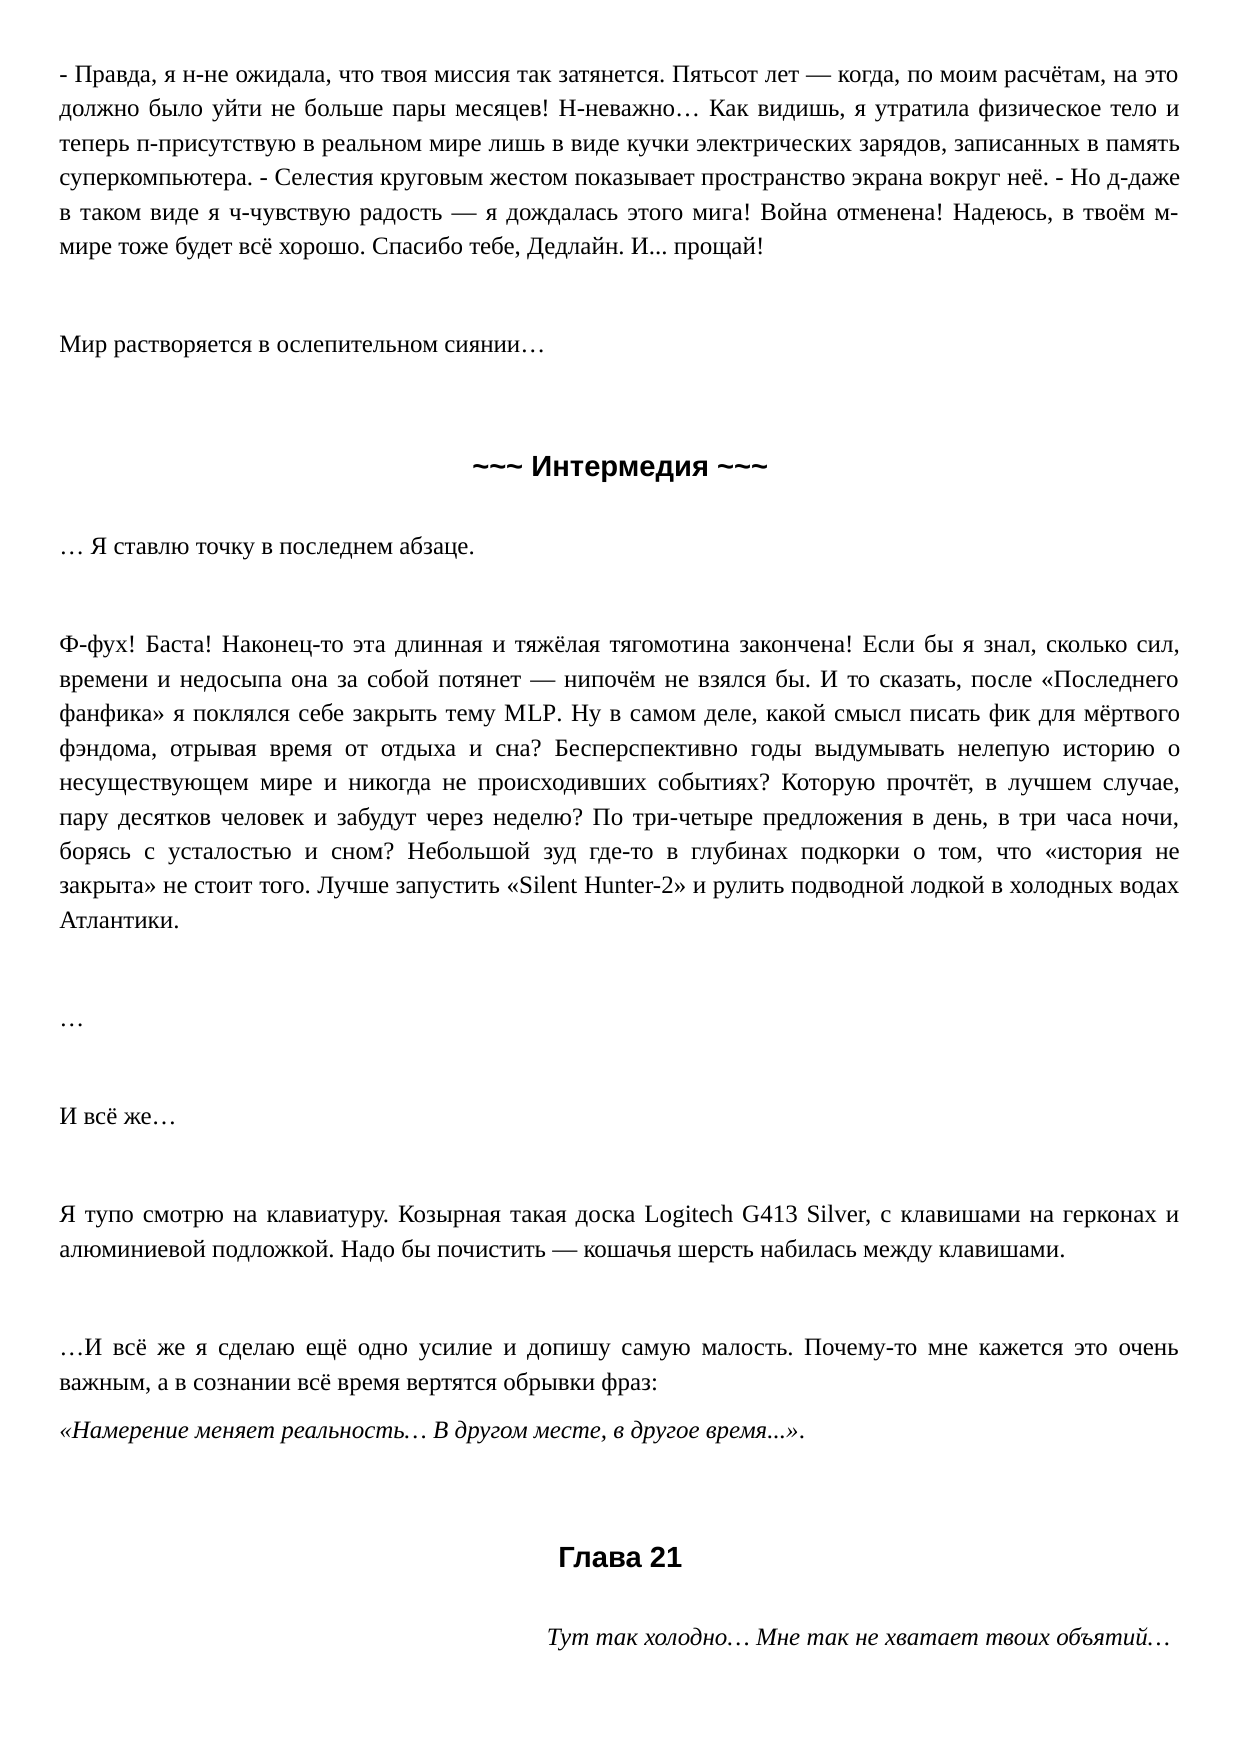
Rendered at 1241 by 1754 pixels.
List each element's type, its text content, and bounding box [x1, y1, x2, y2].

text Я тупо смотрю на клавиатуру. Козырная такая доска Logitech G413 Silver, с клавишами на герконах и алюминиевой подложкой. Надо бы почистить — кошачья шерсть набилась между клавишами. [59, 1199, 1181, 1263]
text … [59, 1003, 1181, 1032]
text И всё же… [59, 1101, 1181, 1130]
text …И всё же я сделаю ещё одно усилие и допишу самую малость. Почему-то мне кажется это очень важным, а в сознании всё время вертятся обрывки фраз: [59, 1332, 1181, 1395]
text Тут так холодно… Мне так не хватает твоих объятий… [547, 1622, 1181, 1651]
subtitle Глава 21 [59, 1540, 1181, 1573]
text - Правда, я н-не ожидала, что твоя миссия так затянется. Пятьсот лет — когда, по моим расчётам, на это должно было уйти не больше пары месяцев! Н-неважно… Как видишь, я утратила физическое тело и теперь п-присутствую в реальном мире лишь в виде кучки электрических зарядов, записанных в память суперкомпьютера. - Селестия круговым жестом показывает пространство экрана вокруг неё. - Но д-даже в таком виде я ч-чувствую радость — я дождалась этого мига! Война отменена! Надеюсь, в твоём м-мире тоже будет всё хорошо. Спасибо тебе, Дедлайн. И... прощай! [59, 59, 1181, 260]
subtitle ~~~ Интермедия ~~~ [59, 448, 1181, 482]
text Мир растворяется в ослепительном сиянии… [59, 329, 1181, 358]
text «Намерение меняет реальность… В другом месте, в другое время...». [59, 1416, 1181, 1444]
text Ф-фух! Баста! Наконец-то эта длинная и тяжёлая тягомотина закончена! Если бы я знал, сколько сил, времени и недосыпа она за собой потянет — нипочём не взялся бы. И то сказать, после «Последнего фанфика» я поклялся себе закрыть тему MLP. Ну в самом деле, какой смысл писать фик для мёртвого фэндома, отрывая время от отдыха и сна? Бесперспективно годы выдумывать нелепую историю о несуществующем мире и никогда не происходивших событиях? Которую прочтёт, в лучшем случае, пару десятков человек и забудут через неделю? По три-четыре предложения в день, в три часа ночи, борясь с усталостью и сном? Небольшой зуд где-то в глубинах подкорки о том, что «история не закрыта» не стоит того. Лучше запустить «Silent Hunter-2» и рулить подводной лодкой в холодных водах Атлантики. [59, 629, 1181, 934]
text … Я ставлю точку в последнем абзаце. [59, 531, 1181, 560]
